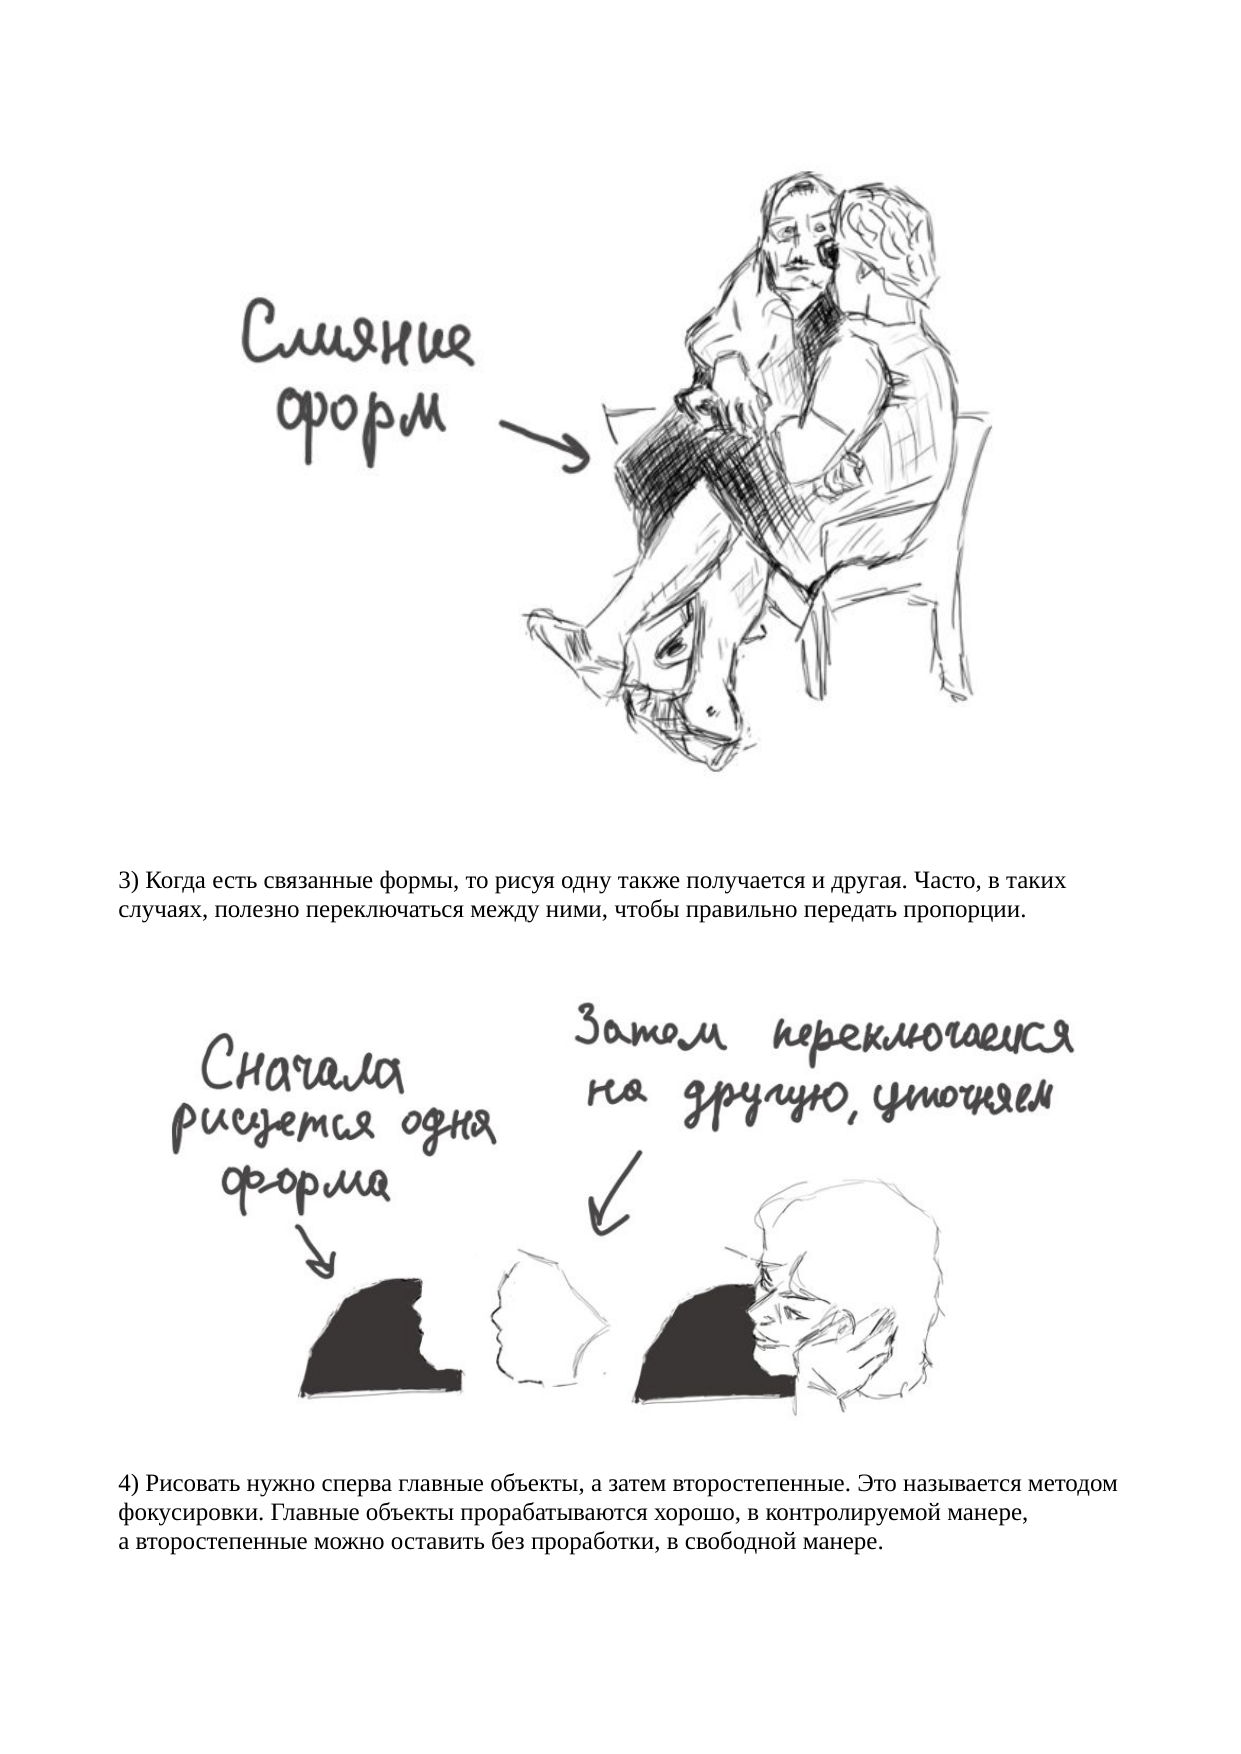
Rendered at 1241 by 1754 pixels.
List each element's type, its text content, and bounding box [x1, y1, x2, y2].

text 4) Рисовать нужно сперва главные объекты, а затем второстепенные. Это называется методом фокусировки. Главные объекты прорабатываются хорошо, в контролируемой манере, [118, 1468, 1122, 1526]
picture [118, 980, 1123, 1440]
picture [171, 118, 1069, 837]
text а второстепенные можно оставить без проработки, в свободной манере. [118, 1526, 1122, 1555]
text 3) Когда есть связанные формы, то рисуя одну также получается и другая. Часто, в таких случаях, полезно переключаться между ними, чтобы правильно передать пропорции. [118, 866, 1122, 923]
